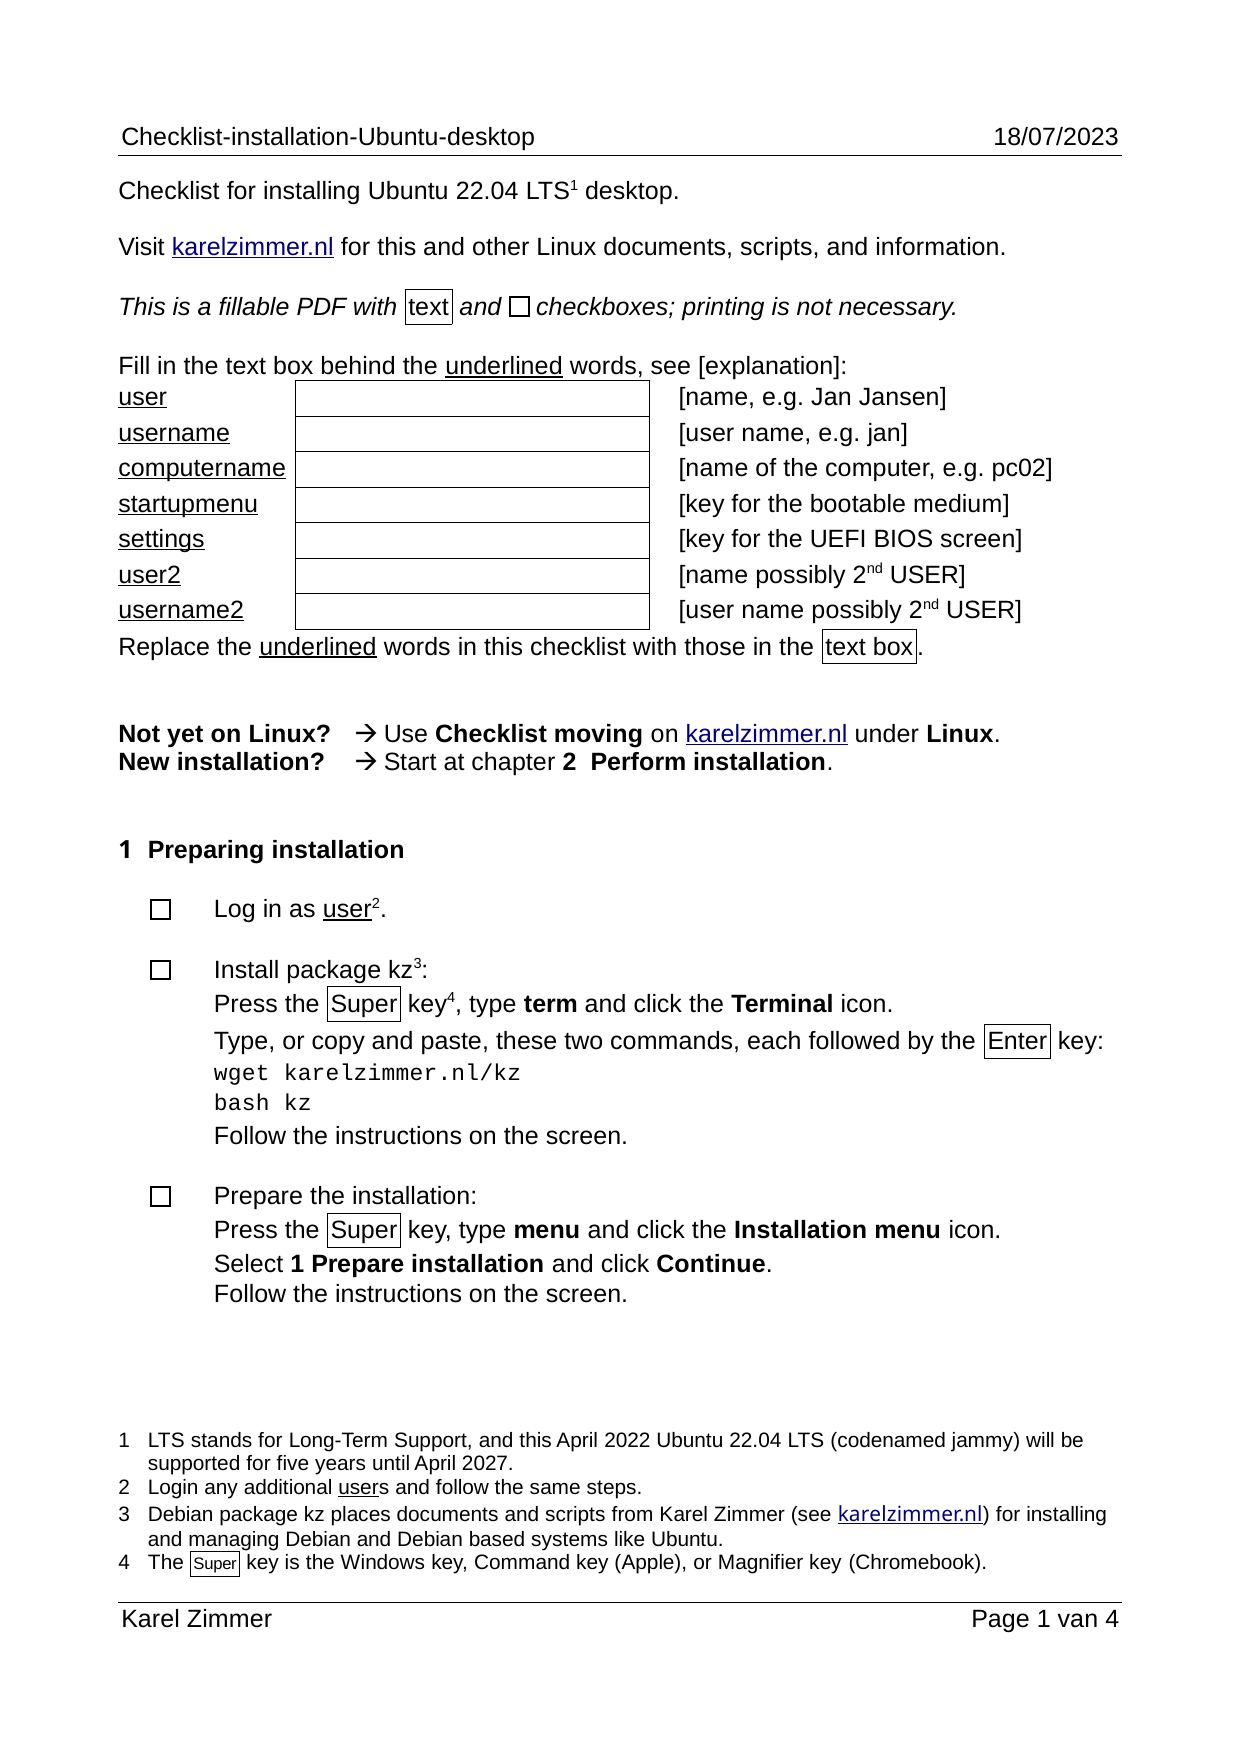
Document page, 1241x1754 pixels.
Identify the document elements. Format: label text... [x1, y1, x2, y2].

text [name, e.g. Jan Jansen] [650, 380, 1122, 416]
text SETTINGS [118, 522, 295, 558]
text and checkboxes; printing is not necessary. [453, 289, 1122, 324]
table_cell [142, 1023, 177, 1060]
text . [917, 629, 1122, 664]
table_cell wget karelzimmer.nl/kz [213, 1060, 1122, 1090]
table_cell [177, 1211, 213, 1249]
table_cell Follow the instructions on the screen. [213, 1121, 1122, 1151]
table_cell Follow the instructions on the screen. [213, 1279, 1122, 1309]
table_cell [142, 1121, 177, 1151]
table_cell [177, 1023, 213, 1060]
table_cell [177, 1090, 213, 1121]
table_header [142, 894, 177, 924]
table_cell [177, 1121, 213, 1151]
table_cell [118, 1060, 142, 1090]
table_cell [142, 1279, 177, 1309]
table_cell [118, 1023, 142, 1060]
table_cell bash kz [213, 1090, 1122, 1121]
text [name of the computer, e.g. pc02] [650, 451, 1122, 487]
table_cell [118, 1090, 142, 1121]
table_cell [177, 1151, 213, 1181]
table_header [118, 894, 142, 924]
table_cell [213, 1151, 1122, 1181]
text user [118, 380, 295, 416]
table_cell [177, 1279, 213, 1309]
table_cell [142, 1181, 177, 1211]
text Visit karelzimmer.nl for this and other Linux documents, scripts, and information. [118, 233, 1122, 261]
table_cell [142, 925, 177, 955]
text STARTupMEnU [118, 487, 295, 522]
table_cell [118, 955, 142, 985]
table_cell [177, 955, 213, 985]
table_cell Prepare the installation: [213, 1181, 1122, 1211]
text This is a fillable PDF with [118, 289, 405, 324]
table_cell [118, 925, 142, 955]
text text box [823, 630, 916, 663]
text Fill in the text box behind the underlined words, see [explanation]: [118, 352, 1122, 380]
table_cell [177, 985, 213, 1022]
table_cell [118, 985, 142, 1022]
text LTS stands for Long-Term Support, and this April 2022 Ubuntu 22.04 LTS (codenamed jammy) will be supported for five years until April 2027. [118, 1428, 1122, 1475]
table_header Log in as USER. [213, 894, 1122, 924]
text USERname [118, 416, 295, 451]
table_cell [213, 925, 1122, 955]
list Preparing installation [118, 832, 1122, 866]
table_cell Type, or copy and paste, these two commands, each followed by the Enter key: [213, 1023, 1122, 1060]
table_cell Press the Super key, type term and click the Terminal icon. [213, 985, 1122, 1022]
table_cell [142, 985, 177, 1022]
table_cell Press the Super key, type menu and click the Installation menu icon. [213, 1211, 1122, 1249]
table_cell [118, 1211, 142, 1249]
table_cell [142, 1211, 177, 1249]
table_cell [177, 925, 213, 955]
text [name possibly 2nd USER] [650, 558, 1122, 593]
table_cell [142, 1151, 177, 1181]
table_header [177, 894, 213, 924]
text USERName2 [118, 593, 295, 629]
table_cell [177, 1060, 213, 1090]
table_cell [142, 955, 177, 985]
text [user name, e.g. jan] [650, 416, 1122, 451]
table_cell [142, 1249, 177, 1279]
table_cell [142, 1060, 177, 1090]
text [key for the UEFI BIOS screen] [650, 522, 1122, 558]
text text [406, 290, 452, 324]
text [user name possibly 2nd USER] [650, 593, 1122, 629]
table_cell [118, 1249, 142, 1279]
table_cell [142, 1090, 177, 1121]
table_cell Install package kz: [213, 955, 1122, 985]
text New installation?  Start at chapter 2 Perform installation. [118, 748, 1122, 776]
table_cell [118, 1279, 142, 1309]
table_cell Select 1 Prepare installation and click Continue. [213, 1249, 1122, 1279]
table_cell [177, 1181, 213, 1211]
text [key for the bootable medium] [650, 487, 1122, 522]
text Replace the underlined words in this checklist with those in the [118, 629, 822, 664]
text Not yet on Linux?  Use Checklist moving on karelzimmer.nl under Linux. [118, 720, 1122, 748]
table_cell [118, 1151, 142, 1181]
text COMPUTERNAme [118, 451, 295, 487]
table_cell [118, 1181, 142, 1211]
table_cell [118, 1121, 142, 1151]
text USER2 [118, 558, 295, 593]
text Checklist for installing Ubuntu 22.04 LTS desktop. [118, 177, 1122, 205]
table_cell [177, 1249, 213, 1279]
